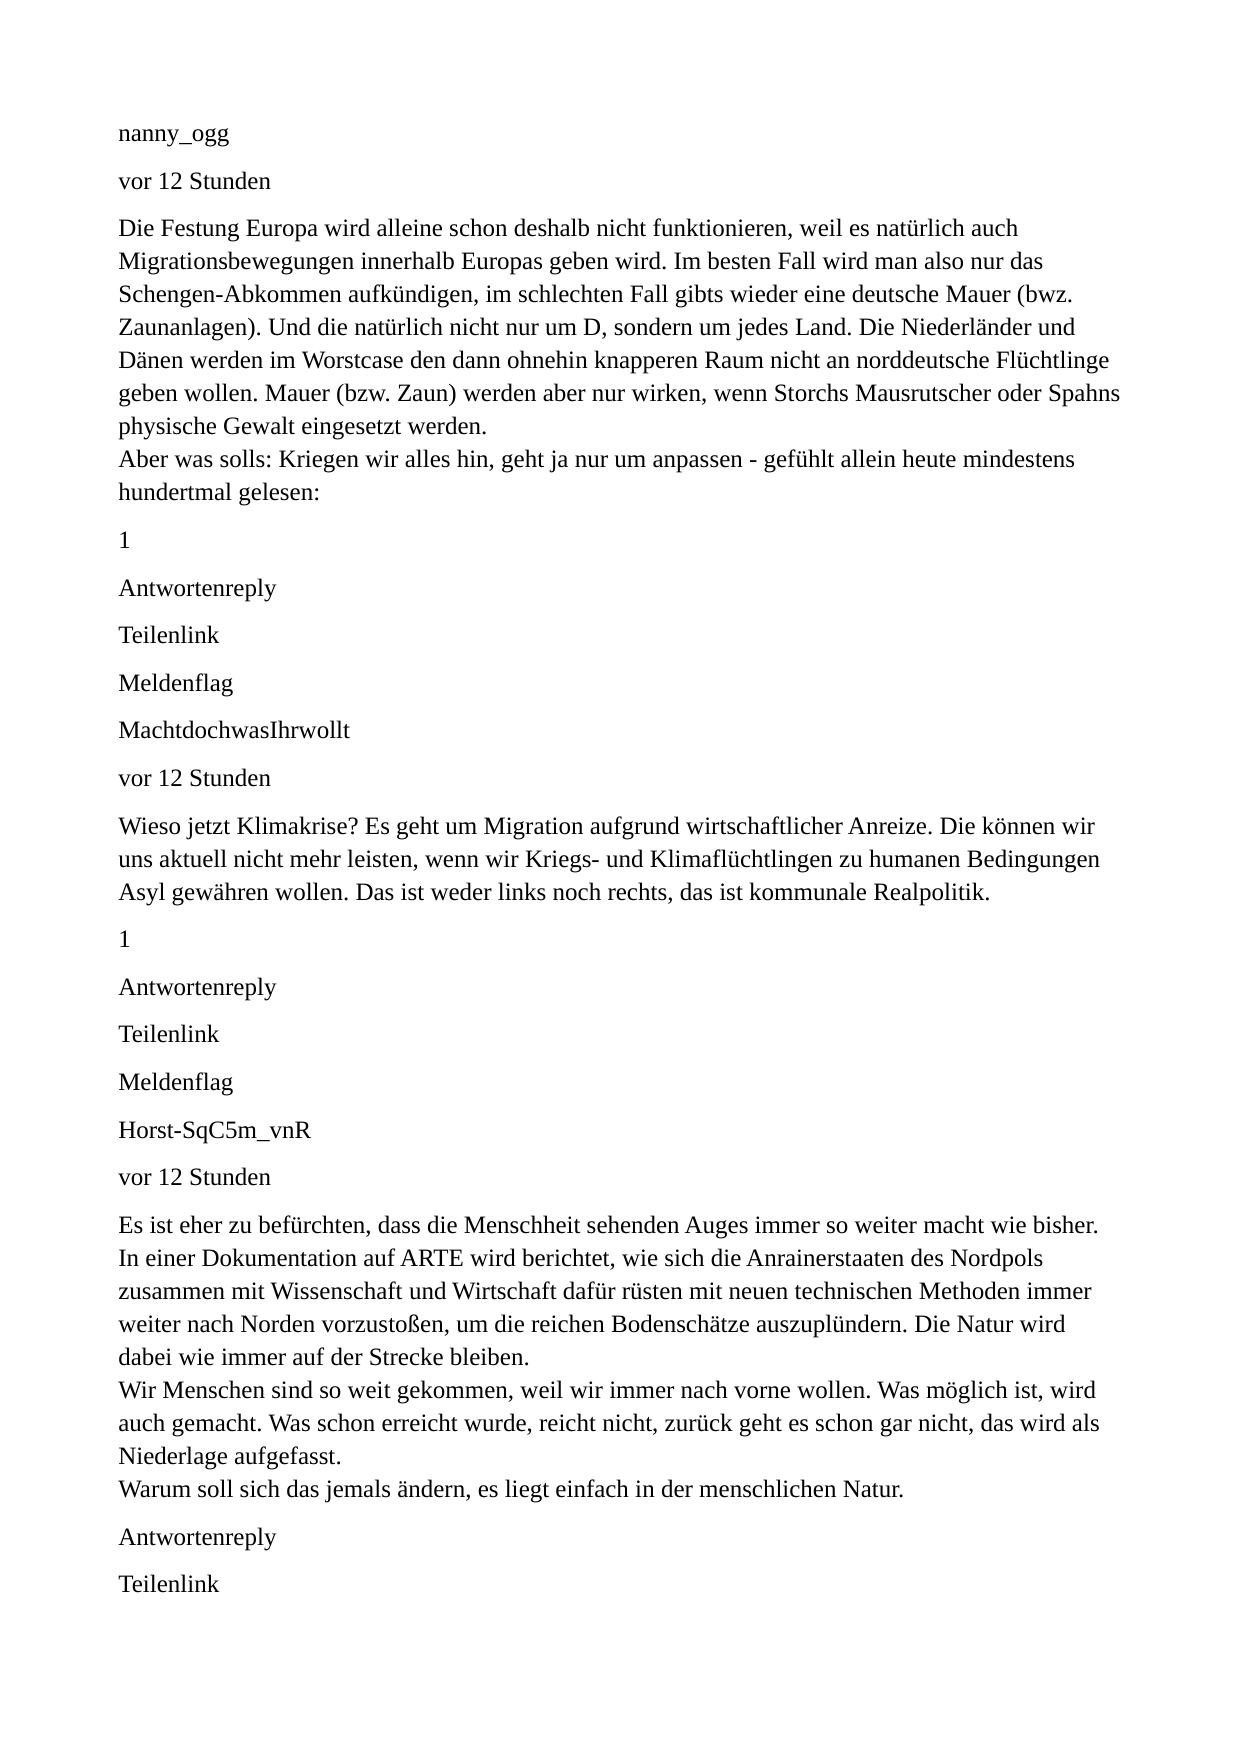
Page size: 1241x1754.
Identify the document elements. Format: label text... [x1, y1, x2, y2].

text 1 [118, 525, 1122, 554]
text vor 12 Stunden [118, 1162, 1122, 1191]
text Antwortenreply [118, 972, 1122, 1001]
text Meldenflag [118, 668, 1122, 697]
text Teilenlink [118, 1569, 1122, 1598]
text MachtdochwasIhrwollt [118, 716, 1122, 744]
text Meldenflag [118, 1067, 1122, 1096]
text vor 12 Stunden [118, 166, 1122, 194]
text Teilenlink [118, 1019, 1122, 1048]
text 1 [118, 924, 1122, 953]
text Es ist eher zu befürchten, dass die Menschheit sehenden Auges immer so weiter macht wie bisher. In einer Dokumentation auf ARTE wird berichtet, wie sich die Anrainerstaaten des Nordpols zusammen mit Wissenschaft und Wirtschaft dafür rüsten mit neuen technischen Methoden immer weiter nach Norden vorzustoßen, um die reichen Bodenschätze auszuplündern. Die Natur wird dabei wie immer auf der Strecke bleiben. Wir Menschen sind so weit gekommen, weil wir immer nach vorne wollen. Was möglich ist, wird auch gemacht. Was schon erreicht wurde, reicht nicht, zurück geht es schon gar nicht, das wird als Niederlage aufgefasst. Warum soll sich das jemals ändern, es liegt einfach in der menschlichen Natur. [118, 1210, 1122, 1503]
text vor 12 Stunden [118, 763, 1122, 792]
text nanny_ogg [118, 118, 1122, 147]
text Horst-SqC5m_vnR [118, 1115, 1122, 1143]
text Antwortenreply [118, 1522, 1122, 1551]
text Wieso jetzt Klimakrise? Es geht um Migration aufgrund wirtschaftlicher Anreize. Die können wir uns aktuell nicht mehr leisten, wenn wir Kriegs- und Klimaflüchtlingen zu humanen Bedingungen Asyl gewähren wollen. Das ist weder links noch rechts, das ist kommunale Realpolitik. [118, 811, 1122, 906]
text Die Festung Europa wird alleine schon deshalb nicht funktionieren, weil es natürlich auch Migrationsbewegungen innerhalb Europas geben wird. Im besten Fall wird man also nur das Schengen-Abkommen aufkündigen, im schlechten Fall gibts wieder eine deutsche Mauer (bwz. Zaunanlagen). Und die natürlich nicht nur um D, sondern um jedes Land. Die Niederländer und Dänen werden im Worstcase den dann ohnehin knapperen Raum nicht an norddeutsche Flüchtlinge geben wollen. Mauer (bzw. Zaun) werden aber nur wirken, wenn Storchs Mausrutscher oder Spahns physische Gewalt eingesetzt werden. Aber was solls: Kriegen wir alles hin, geht ja nur um anpassen - gefühlt allein heute mindestens hundertmal gelesen: [118, 213, 1122, 506]
text Antwortenreply [118, 573, 1122, 601]
text Teilenlink [118, 620, 1122, 649]
